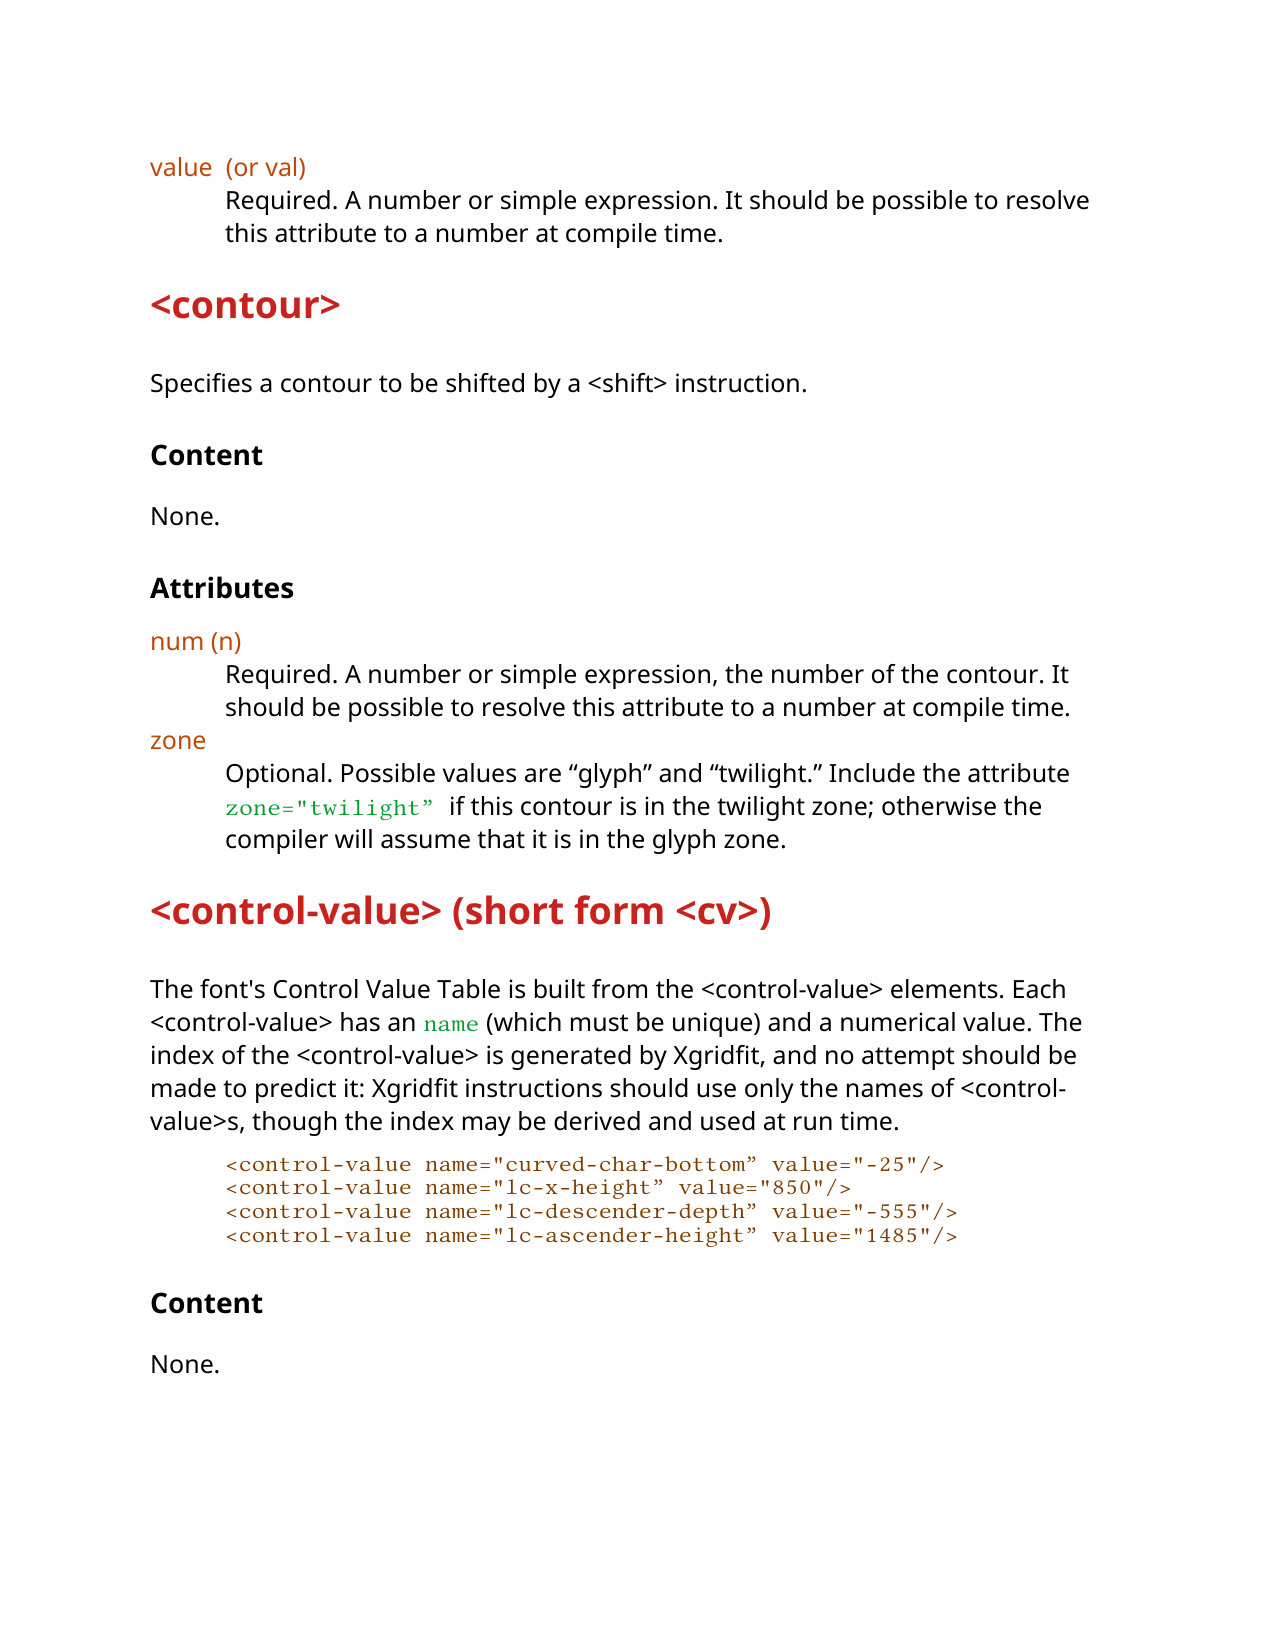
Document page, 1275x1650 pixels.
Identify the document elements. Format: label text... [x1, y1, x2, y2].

subtitle Content [150, 1283, 1125, 1322]
subtitle <contour> [150, 278, 1125, 329]
text The font's Control Value Table is built from the <control-value> elements. Each <control-value> has an name (which must be unique) and a numerical value. The index of the <control-value> is generated by Xgridfit, and no attempt should be made to predict it: Xgridfit instructions should use only the names of <control-value>s, though the index may be derived and used at run time. [150, 972, 1125, 1137]
text Specifies a contour to be shifted by a <shift> instruction. [150, 366, 1125, 399]
subtitle Attributes [150, 568, 1125, 606]
subtitle <control-value> (short form <cv>) [150, 884, 1125, 936]
text <control-value name="curved-char-bottom” value="-25"/> <control-value name="lc-x-height” value="850"/> <control-value name="lc-descender-depth” value="-555"/> <control-value name="lc-ascender-height” value="1485"/> [225, 1152, 1125, 1247]
text value (or val) [150, 150, 1125, 183]
subtitle Content [150, 435, 1125, 473]
text Required. A number or simple expression. It should be possible to resolve this attribute to a number at compile time. [225, 183, 1125, 249]
text None. [150, 499, 1125, 532]
text Optional. Possible values are “glyph” and “twilight.” Include the attribute zone="twilight” if this contour is in the twilight zone; otherwise the compiler will assume that it is in the glyph zone. [225, 756, 1125, 855]
text None. [150, 1347, 1125, 1380]
text zone [150, 723, 1125, 756]
text Required. A number or simple expression, the number of the contour. It should be possible to resolve this attribute to a number at compile time. [225, 657, 1125, 723]
text num (n) [150, 624, 1125, 657]
